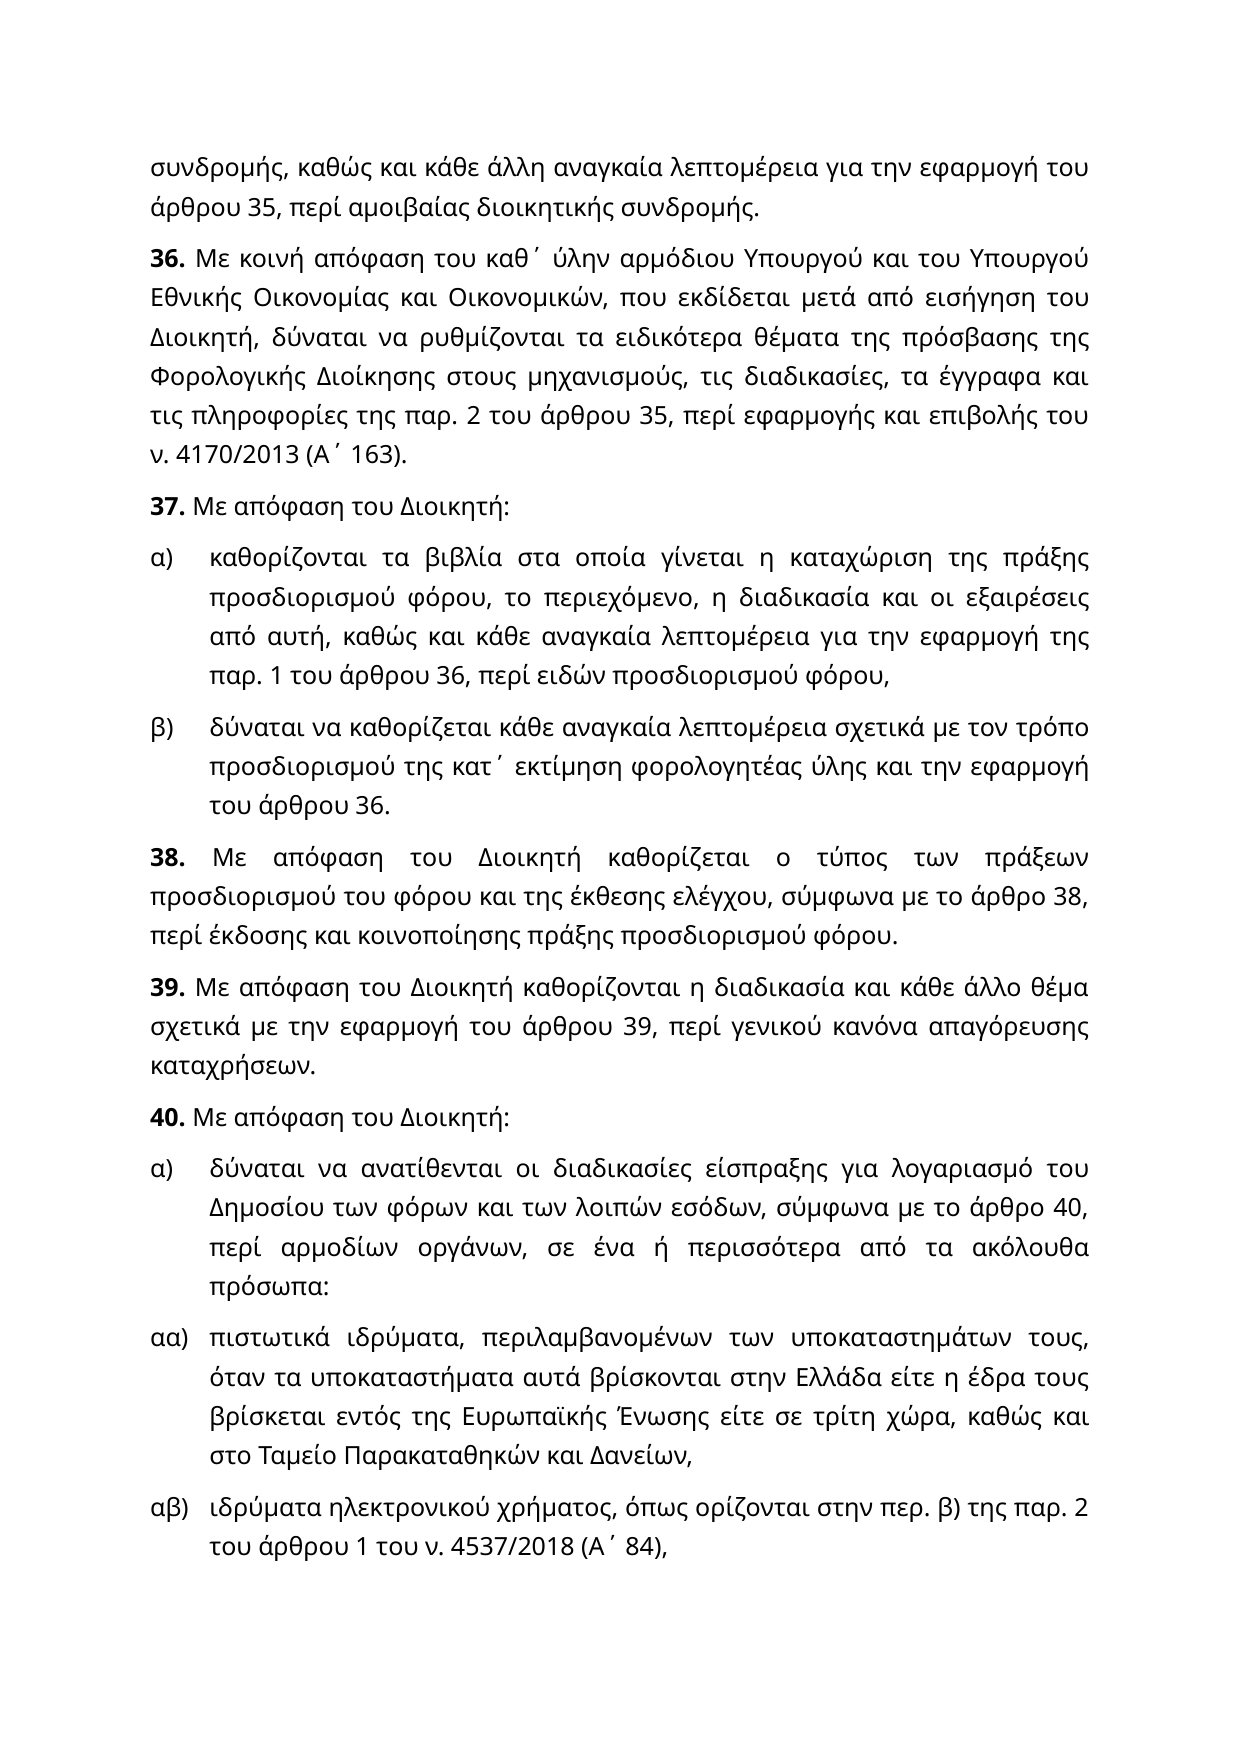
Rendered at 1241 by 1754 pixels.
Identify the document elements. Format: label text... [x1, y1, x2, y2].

list αβ) ιδρύματα ηλεκτρονικού χρήματος, όπως ορίζονται στην περ. β) της παρ. 2 του άρθρου 1 του ν. 4537/2018 (Α΄ 84), [150, 1489, 1090, 1562]
text 36. Με κοινή απόφαση του καθ΄ ύλην αρμόδιου Υπουργού και του Υπουργού Εθνικής Οικονομίας και Οικονομικών, που εκδίδεται μετά από εισήγηση του Διοικητή, δύναται να ρυθμίζονται τα ειδικότερα θέματα της πρόσβασης της Φορολογικής Διοίκησης στους μηχανισμούς, τις διαδικασίες, τα έγγραφα και τις πληροφορίες της παρ. 2 του άρθρου 35, περί εφαρμογής και επιβολής του ν. 4170/2013 (Α΄ 163). [150, 241, 1090, 471]
list β) δύναται να καθορίζεται κάθε αναγκαία λεπτομέρεια σχετικά με τον τρόπο προσδιορισμού της κατ΄ εκτίμηση φορολογητέας ύλης και την εφαρμογή του άρθρου 36. [150, 709, 1090, 822]
text 38. Με απόφαση του Διοικητή καθορίζεται ο τύπος των πράξεων προσδιορισμού του φόρου και της έκθεσης ελέγχου, σύμφωνα με το άρθρο 38, περί έκδοσης και κοινοποίησης πράξης προσδιορισμού φόρου. [150, 839, 1090, 952]
list αα) πιστωτικά ιδρύματα, περιλαμβανομένων των υποκαταστημάτων τους, όταν τα υποκαταστήματα αυτά βρίσκονται στην Ελλάδα είτε η έδρα τους βρίσκεται εντός της Ευρωπαϊκής Ένωσης είτε σε τρίτη χώρα, καθώς και στο Ταμείο Παρακαταθηκών και Δανείων, [150, 1320, 1090, 1472]
text 37. Με απόφαση του Διοικητή: [150, 488, 1090, 522]
text 39. Με απόφαση του Διοικητή καθορίζονται η διαδικασία και κάθε άλλο θέμα σχετικά με την εφαρμογή του άρθρου 39, περί γενικού κανόνα απαγόρευσης καταχρήσεων. [150, 969, 1090, 1082]
list α) καθορίζονται τα βιβλία στα οποία γίνεται η καταχώριση της πράξης προσδιορισμού φόρου, το περιεχόμενο, η διαδικασία και οι εξαιρέσεις από αυτή, καθώς και κάθε αναγκαία λεπτομέρεια για την εφαρμογή της παρ. 1 του άρθρου 36, περί ειδών προσδιορισμού φόρου, [150, 540, 1090, 692]
text συνδρομής, καθώς και κάθε άλλη αναγκαία λεπτομέρεια για την εφαρμογή του άρθρου 35, περί αμοιβαίας διοικητικής συνδρομής. [150, 150, 1090, 223]
text 40. Με απόφαση του Διοικητή: [150, 1099, 1090, 1133]
list α) δύναται να ανατίθενται οι διαδικασίες είσπραξης για λογαριασμό του Δημοσίου των φόρων και των λοιπών εσόδων, σύμφωνα με το άρθρο 40, περί αρμοδίων οργάνων, σε ένα ή περισσότερα από τα ακόλουθα πρόσωπα: [150, 1151, 1090, 1302]
